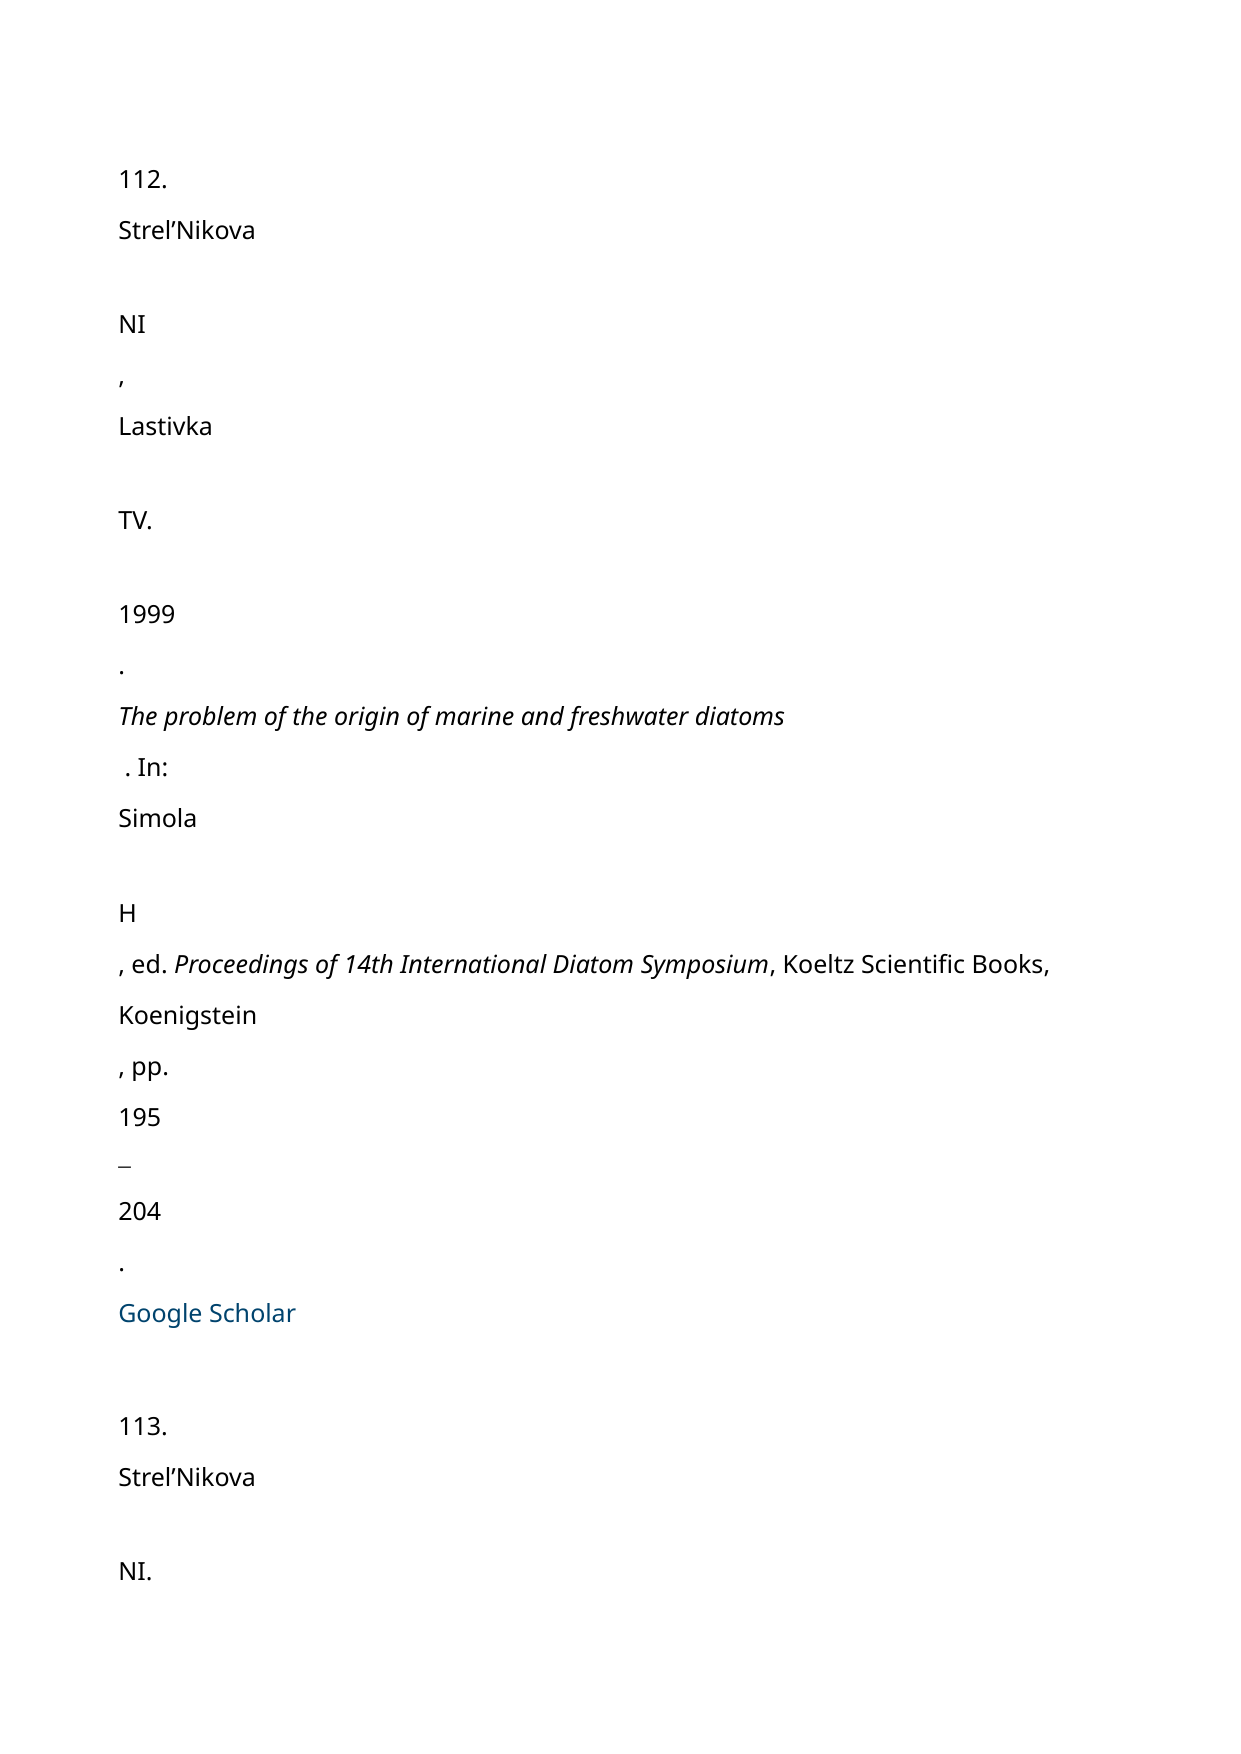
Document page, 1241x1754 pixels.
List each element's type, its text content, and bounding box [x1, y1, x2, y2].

text Lastivka [118, 408, 1122, 443]
text Google Scholar [118, 1296, 1084, 1330]
text . [118, 1244, 1122, 1279]
text . [118, 648, 1122, 682]
text Simola [118, 801, 1122, 835]
text , pp. [118, 1048, 1122, 1082]
text Koenigstein [118, 997, 1122, 1031]
text 204 [118, 1193, 1122, 1228]
text 1999 [118, 597, 1122, 631]
text 195 [118, 1099, 1122, 1133]
text Strel’Nikova [118, 1459, 1122, 1494]
text 113. [118, 1408, 1122, 1443]
text NI [118, 306, 1122, 341]
text H [118, 895, 1122, 929]
text TV. [118, 503, 1122, 537]
text Strel’Nikova [118, 212, 1122, 246]
text – [118, 1150, 1122, 1179]
text , [118, 357, 1122, 392]
text . In: [118, 750, 1122, 784]
text The problem of the origin of marine and freshwater diatoms [118, 699, 1122, 733]
text , ed. Proceedings of 14th International Diatom Symposium, Koeltz Scientific Books, [118, 946, 1122, 980]
text NI. [118, 1554, 1122, 1588]
text 112. [118, 161, 1122, 195]
